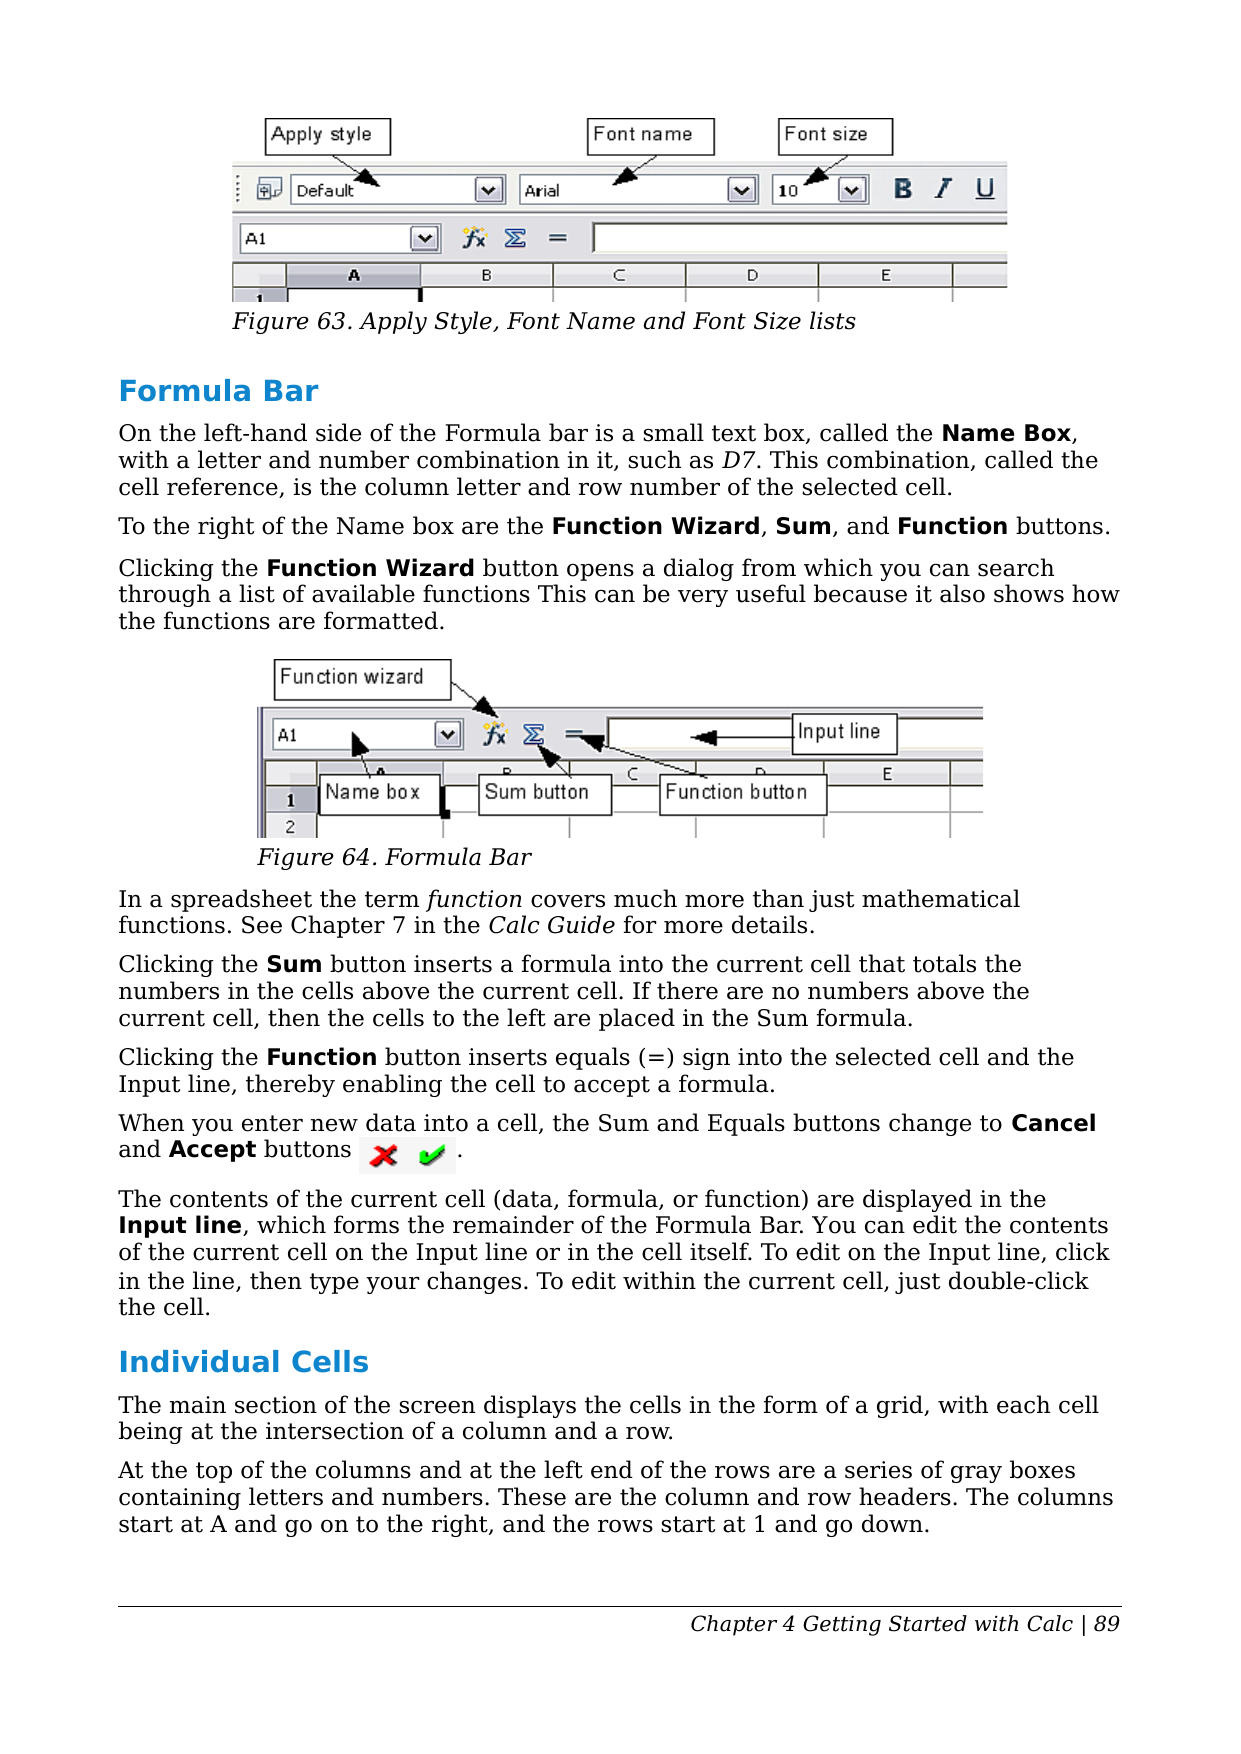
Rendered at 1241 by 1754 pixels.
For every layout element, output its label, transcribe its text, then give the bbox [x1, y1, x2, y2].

text At the top of the columns and at the left end of the rows are a series of gray boxes containing letters and numbers. These are the column and row headers. The columns start at A and go on to the right, and the rows start at 1 and go down. [118, 1458, 1122, 1538]
text When you enter new data into a cell, the Sum and Equals buttons change to Cancel and Accept buttons . [118, 1110, 1122, 1173]
subtitle Individual Cells [118, 1345, 1122, 1379]
text Clicking the Function Wizard button opens a dialog from which you can search through a list of available functions This can be very useful because it also shows how the functions are formatted. [118, 555, 1122, 635]
picture [257, 659, 984, 838]
text Clicking the Sum button inserts a formula into the current cell that totals the numbers in the cells above the current cell. If there are no numbers above the current cell, then the cells to the left are placed in the Sum formula. [118, 952, 1122, 1032]
picture [232, 118, 1008, 302]
text The main section of the screen displays the cells in the form of a grid, with each cell being at the intersection of a column and a row. [118, 1392, 1122, 1445]
text On the left-hand side of the Formula bar is a small text box, called the Name Box, with a letter and number combination in it, such as D7. This combination, called the cell reference, is the column letter and row number of the selected cell. [118, 421, 1122, 501]
subtitle Formula Bar [118, 374, 1122, 408]
text The contents of the current cell (data, formula, or function) are displayed in the Input line, which forms the remainder of the Formula Bar. You can edit the contents of the current cell on the Input line or in the cell itself. To edit on the Input line, click in the line, then type your changes. To edit within the current cell, just double-click the cell. [118, 1186, 1122, 1321]
text Clicking the Function button inserts equals (=) sign into the selected cell and the Input line, thereby enabling the cell to accept a formula. [118, 1044, 1122, 1097]
text In a spreadsheet the term function covers much more than just mathematical functions. See Chapter 7 in the Calc Guide for more details. [118, 886, 1122, 939]
picture [359, 1137, 456, 1174]
text Figure 64. Formula Bar [257, 844, 983, 871]
text To the right of the Name box are the Function Wizard, Sum, and Function buttons. [118, 513, 1122, 540]
text Figure 63. Apply Style, Font Name and Font Size lists [232, 308, 1008, 335]
